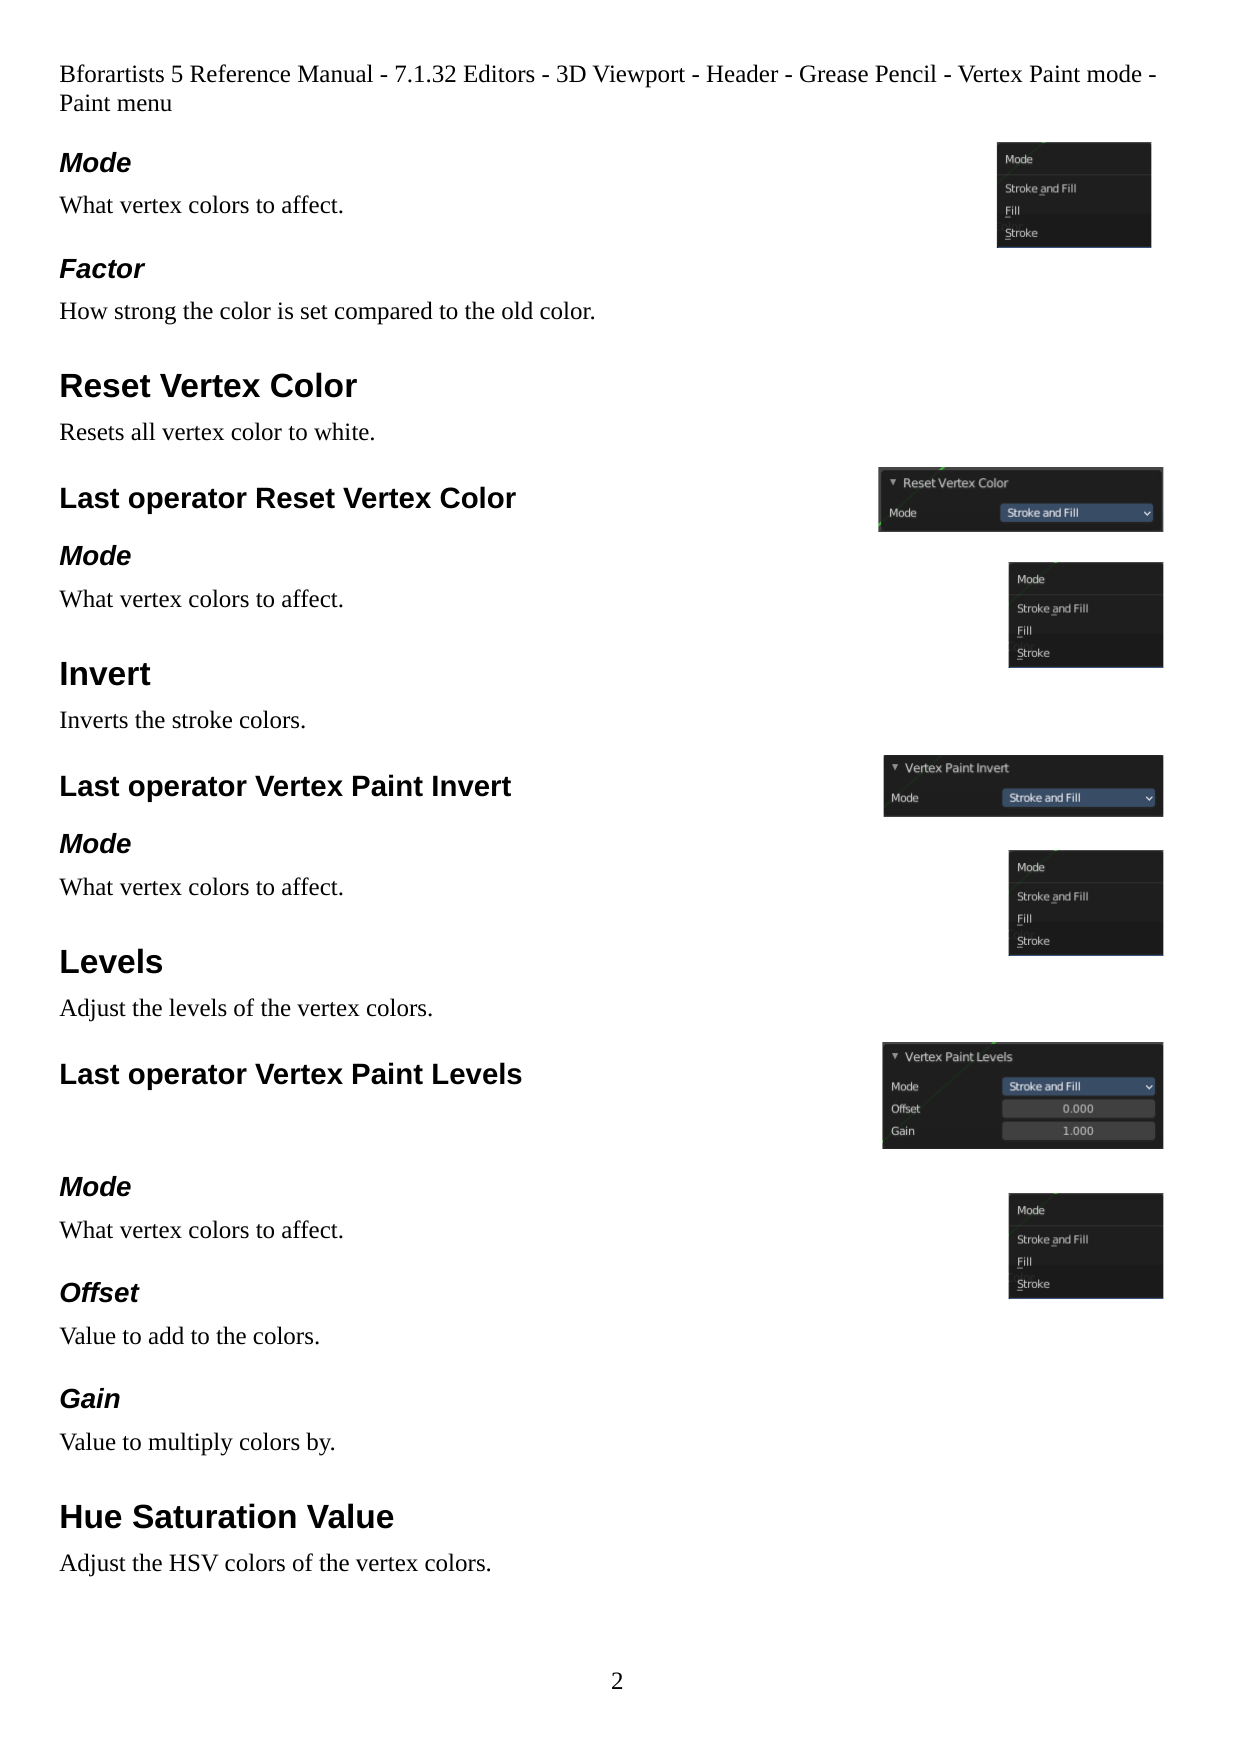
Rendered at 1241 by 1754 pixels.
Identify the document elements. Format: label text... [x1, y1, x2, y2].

text What vertex colors to affect. [59, 1215, 1008, 1243]
subtitle Last operator Vertex Paint Invert [59, 769, 883, 803]
picture [1008, 850, 1164, 956]
text What vertex colors to affect. [59, 584, 1008, 613]
subtitle Last operator Reset Vertex Color [59, 481, 878, 515]
subtitle Gain [59, 1382, 1181, 1414]
subtitle Mode [59, 1170, 1181, 1202]
text Adjust the HSV colors of the vertex colors. [59, 1548, 1181, 1576]
text What vertex colors to affect. [59, 190, 996, 219]
subtitle Reset Vertex Color [59, 366, 1181, 405]
subtitle Mode [59, 828, 1181, 859]
picture [882, 1042, 1164, 1149]
subtitle Factor [59, 252, 1181, 284]
picture [883, 755, 1164, 817]
subtitle [1152, 146, 1181, 178]
text Value to multiply colors by. [59, 1427, 1181, 1455]
subtitle Mode [59, 146, 996, 178]
picture [1008, 562, 1164, 668]
text How strong the color is set compared to the old color. [59, 296, 1181, 325]
text Value to add to the colors. [59, 1321, 1181, 1349]
text What vertex colors to affect. [59, 872, 1008, 901]
picture [1008, 1193, 1164, 1299]
subtitle Invert [59, 654, 1181, 693]
subtitle Last operator Vertex Paint Levels [59, 1057, 882, 1090]
subtitle Offset [59, 1276, 1181, 1308]
text Adjust the levels of the vertex colors. [59, 993, 1181, 1022]
subtitle Levels [59, 942, 1181, 981]
text [1152, 190, 1181, 219]
subtitle Mode [59, 540, 1181, 572]
subtitle Hue Saturation Value [59, 1497, 1181, 1535]
picture [878, 467, 1164, 532]
picture [996, 142, 1152, 248]
text Inverts the stroke colors. [59, 705, 1181, 734]
text Resets all vertex color to white. [59, 417, 1181, 446]
